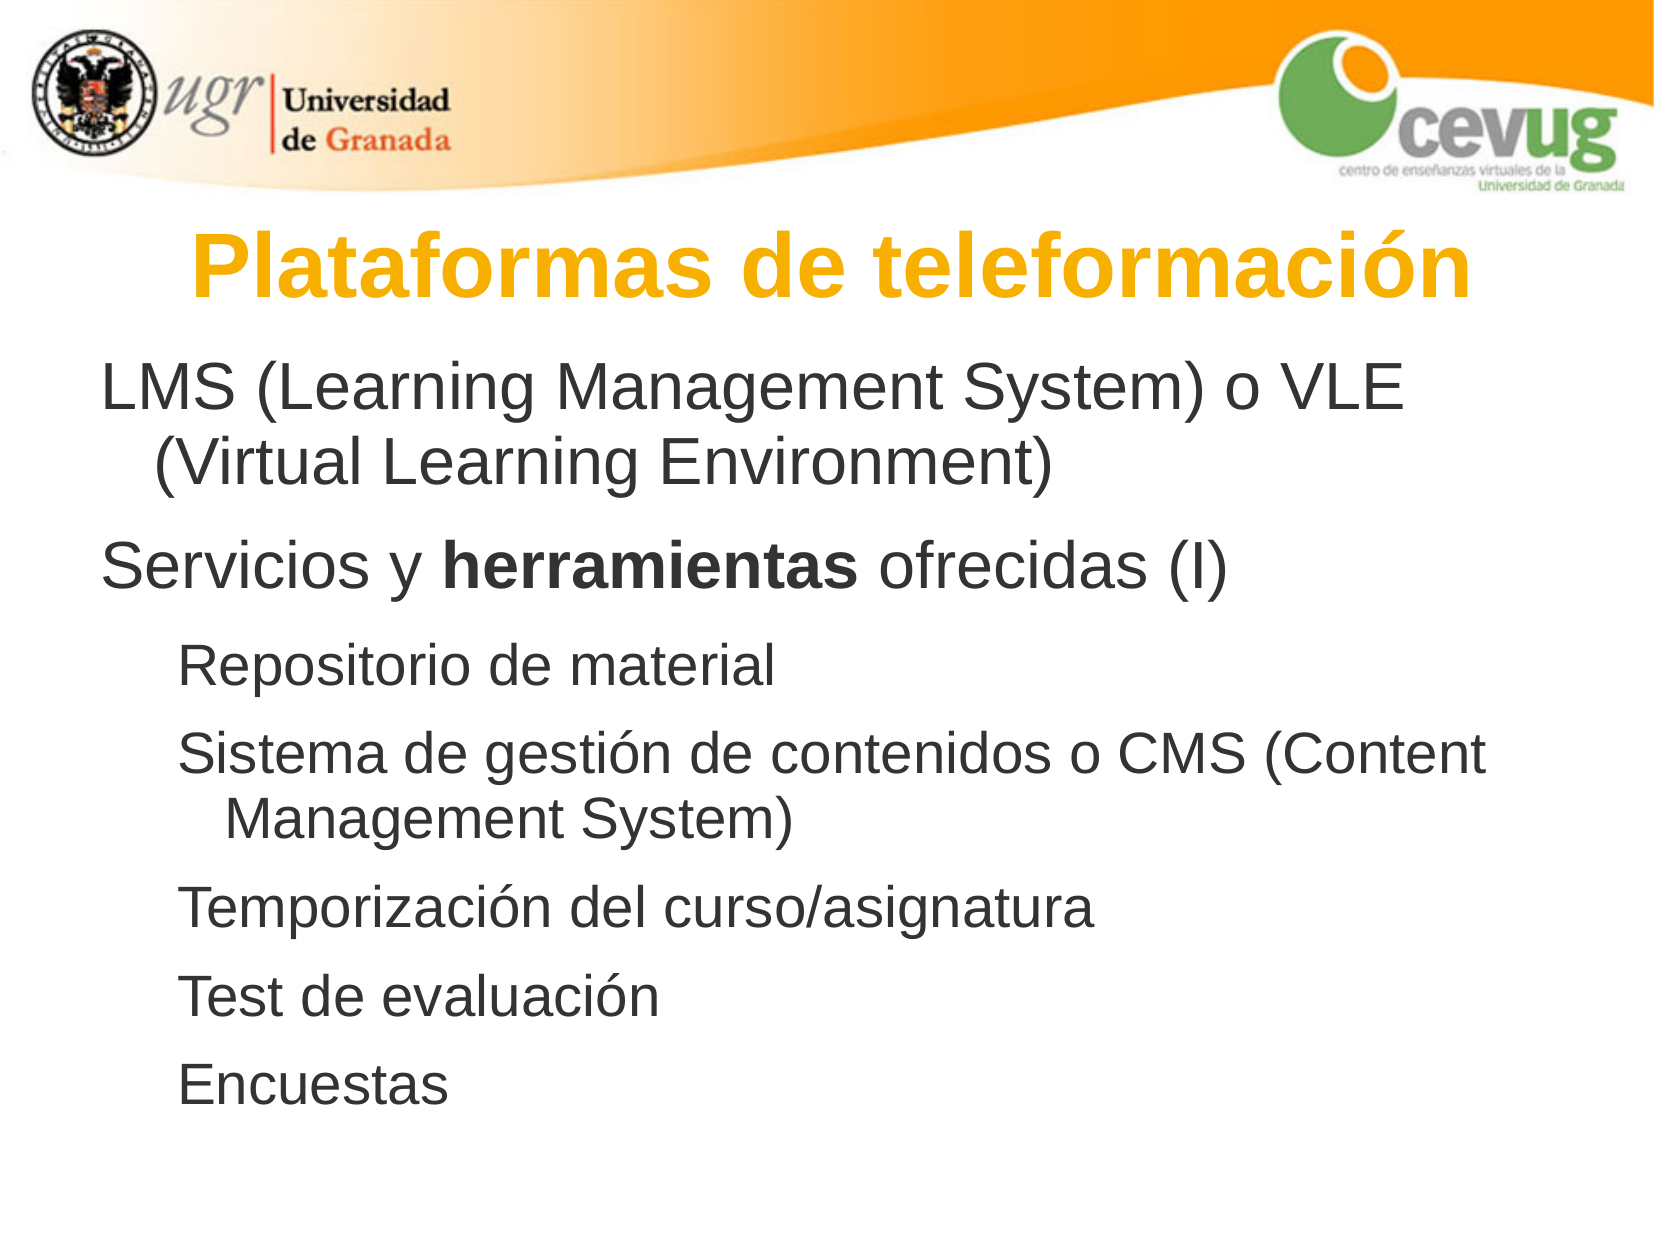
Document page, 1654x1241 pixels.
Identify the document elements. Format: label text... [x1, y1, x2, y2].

title Plataformas de teleformación [88, 177, 1577, 355]
list LMS (Learning Management System) o VLE (Virtual Learning Environment) Servicios y herramientas ofrecidas (I) Repositorio de material Sistema de gestión de contenidos o CMS (Content Management System) Temporización del curso/asignatura Test de evaluación Encuestas [82, 349, 1571, 1153]
